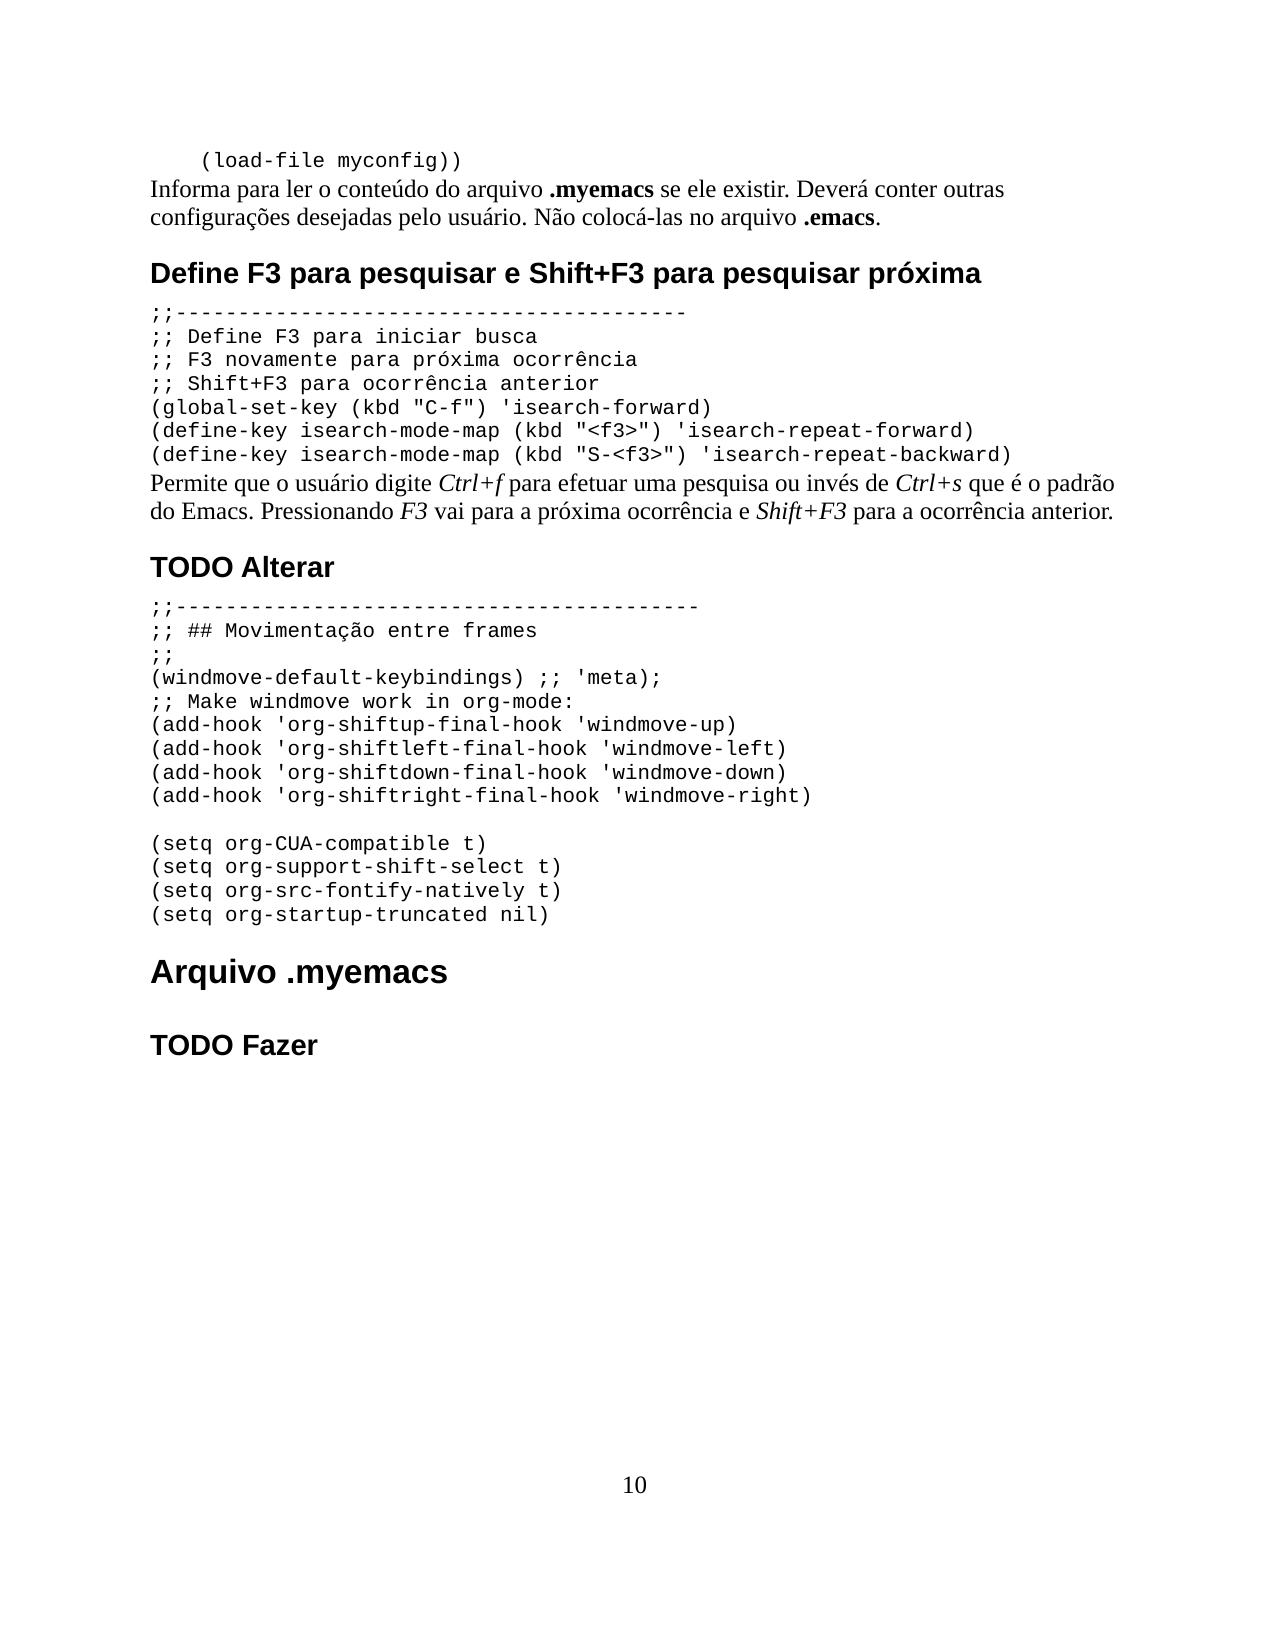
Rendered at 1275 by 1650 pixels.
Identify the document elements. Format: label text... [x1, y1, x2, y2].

text (add-hook 'org-shiftright-final-hook 'windmove-right) [150, 785, 1125, 809]
text ;;----------------------------------------- [150, 302, 1125, 326]
text (define-key isearch-mode-map (kbd "S-<f3>") 'isearch-repeat-backward) [150, 444, 1125, 468]
text Permite que o usuário digite Ctrl+f para efetuar uma pesquisa ou invés de Ctrl+s que é o padrão do Emacs. Pressionando F3 vai para a próxima ocorrência e Shift+F3 para a ocorrência anterior. [150, 468, 1125, 525]
text Informa para ler o conteúdo do arquivo .myemacs se ele existir. Deverá conter outras configurações desejadas pelo usuário. Não colocá-las no arquivo .emacs. [150, 174, 1125, 231]
text ;; Shift+F3 para ocorrência anterior [150, 373, 1125, 397]
text (setq org-startup-truncated nil) [150, 904, 1125, 927]
subtitle TODO Fazer [150, 1028, 1125, 1062]
text (define-key isearch-mode-map (kbd "<f3>") 'isearch-repeat-forward) [150, 420, 1125, 444]
subtitle Define F3 para pesquisar e Shift+F3 para pesquisar próxima [150, 256, 1125, 290]
text ;; ## Movimentação entre frames [150, 620, 1125, 643]
subtitle Arquivo .myemacs [150, 952, 1125, 991]
text ;; Define F3 para iniciar busca [150, 326, 1125, 349]
text (global-set-key (kbd "C-f") 'isearch-forward) [150, 397, 1125, 420]
text ;; Make windmove work in org-mode: [150, 691, 1125, 714]
text ;; F3 novamente para próxima ocorrência [150, 349, 1125, 373]
text (add-hook 'org-shiftup-final-hook 'windmove-up) [150, 714, 1125, 738]
text ;;------------------------------------------ [150, 596, 1125, 620]
text (add-hook 'org-shiftleft-final-hook 'windmove-left) [150, 738, 1125, 762]
text ;; [150, 643, 1125, 667]
text (setq org-CUA-compatible t) [150, 833, 1125, 856]
text (load-file myconfig)) [150, 150, 1125, 174]
text (add-hook 'org-shiftdown-final-hook 'windmove-down) [150, 762, 1125, 785]
text (windmove-default-keybindings) ;; 'meta); [150, 667, 1125, 691]
subtitle TODO Alterar [150, 550, 1125, 584]
text (setq org-src-fontify-natively t) [150, 880, 1125, 904]
text (setq org-support-shift-select t) [150, 856, 1125, 880]
